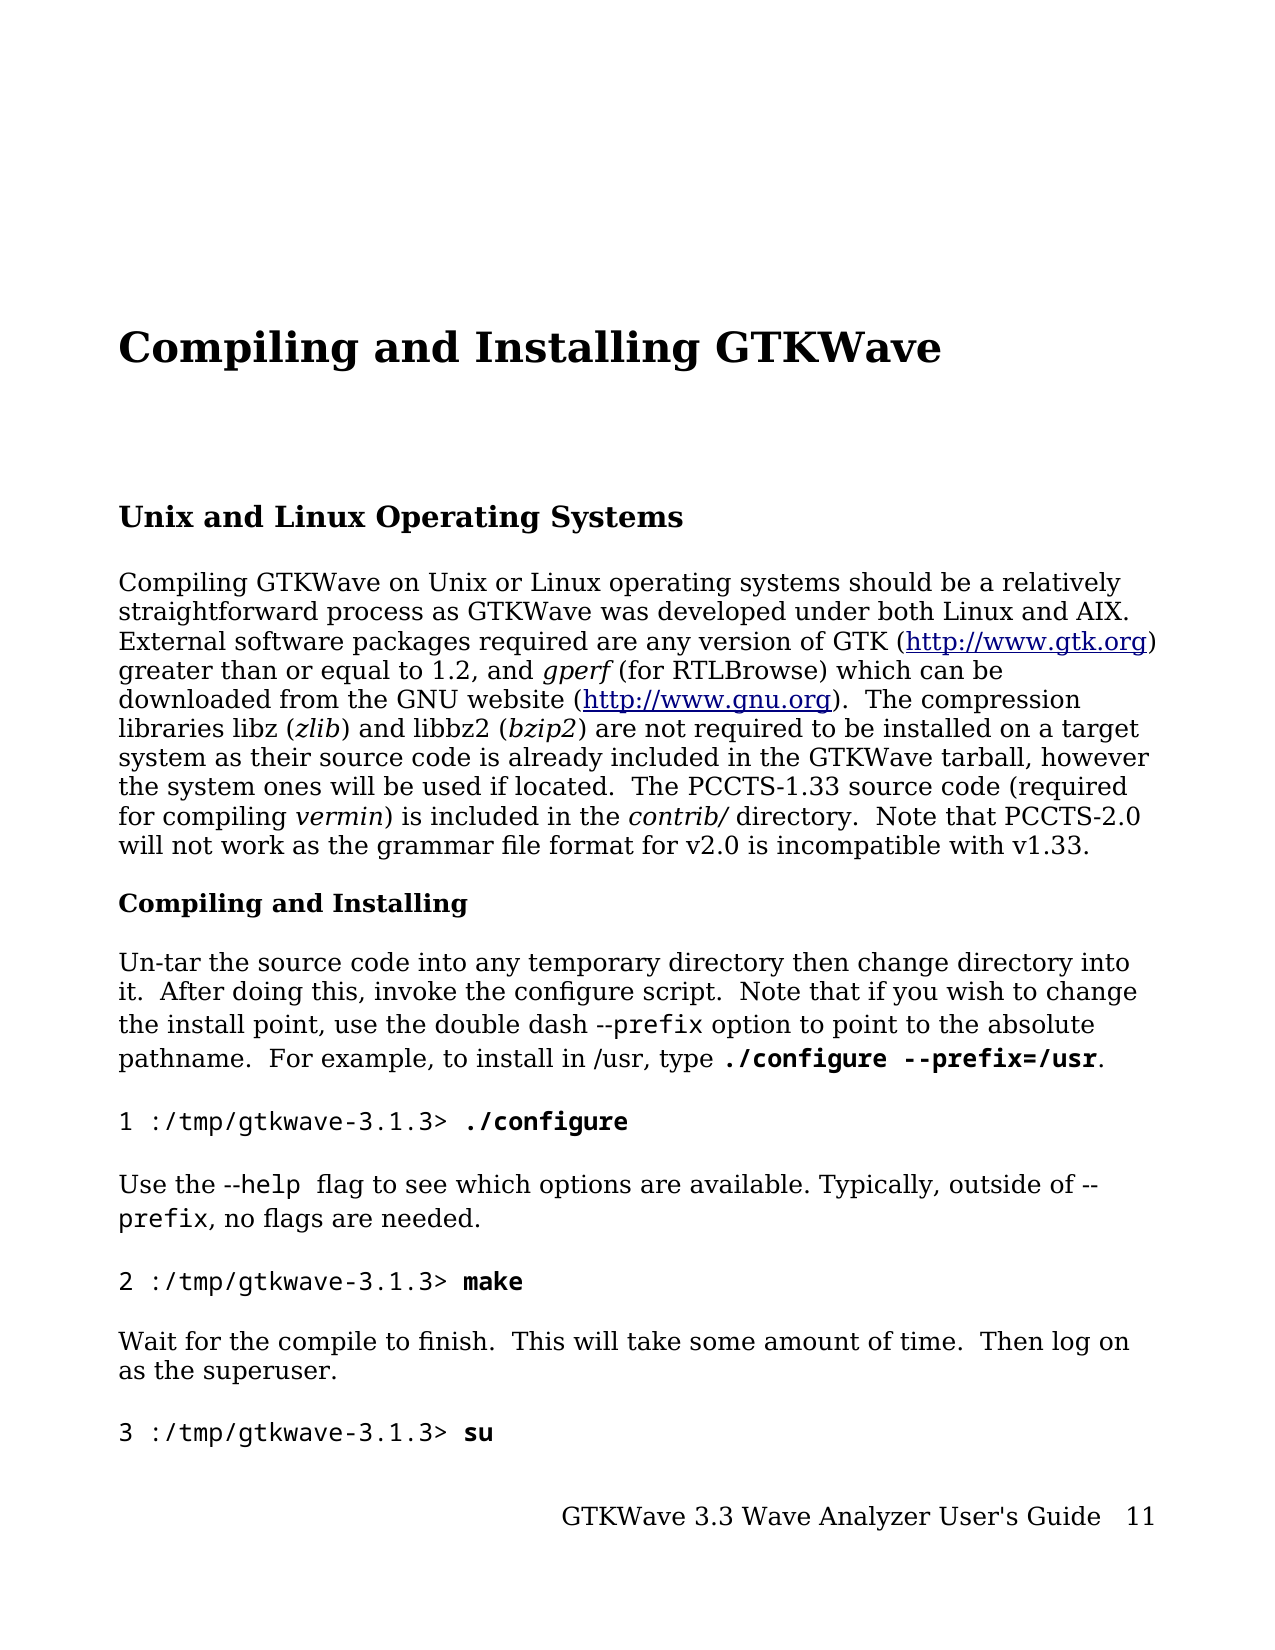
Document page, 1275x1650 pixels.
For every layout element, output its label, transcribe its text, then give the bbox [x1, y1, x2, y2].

text 3 :/tmp/gtkwave-3.1.3> su [118, 1415, 1157, 1449]
text Compiling and Installing [118, 889, 1157, 918]
text Compiling GTKWave on Unix or Linux operating systems should be a relatively straightforward process as GTKWave was developed under both Linux and AIX. External software packages required are any version of GTK (http://www.gtk.org) greater than or equal to 1.2, and gperf (for RTLBrowse) which can be downloaded from the GNU website (http://www.gnu.org). The compression libraries libz (zlib) and libbz2 (bzip2) are not required to be installed on a target system as their source code is already included in the GTKWave tarball, however the system ones will be used if located. The PCCTS-1.33 source code (required for compiling vermin) is included in the contrib/ directory. Note that PCCTS-2.0 will not work as the grammar file format for v2.0 is incompatible with v1.33. [118, 568, 1157, 860]
text 1 :/tmp/gtkwave-3.1.3> ./configure [118, 1103, 1157, 1138]
text Unix and Linux Operating Systems [118, 500, 1157, 534]
text Compiling and Installing GTKWave [118, 324, 1157, 373]
text Un-tar the source code into any temporary directory then change directory into it. After doing this, invoke the configure script. Note that if you wish to change the install point, use the double dash --prefix option to point to the absolute pathname. For example, to install in /usr, type ./configure --prefix=/usr. [118, 948, 1157, 1074]
text Use the --help flag to see which options are available. Typically, outside of --prefix, no flags are needed. [118, 1167, 1157, 1235]
text 2 :/tmp/gtkwave-3.1.3> make [118, 1264, 1157, 1298]
text Wait for the compile to finish. This will take some amount of time. Then log on as the superuser. [118, 1327, 1157, 1386]
